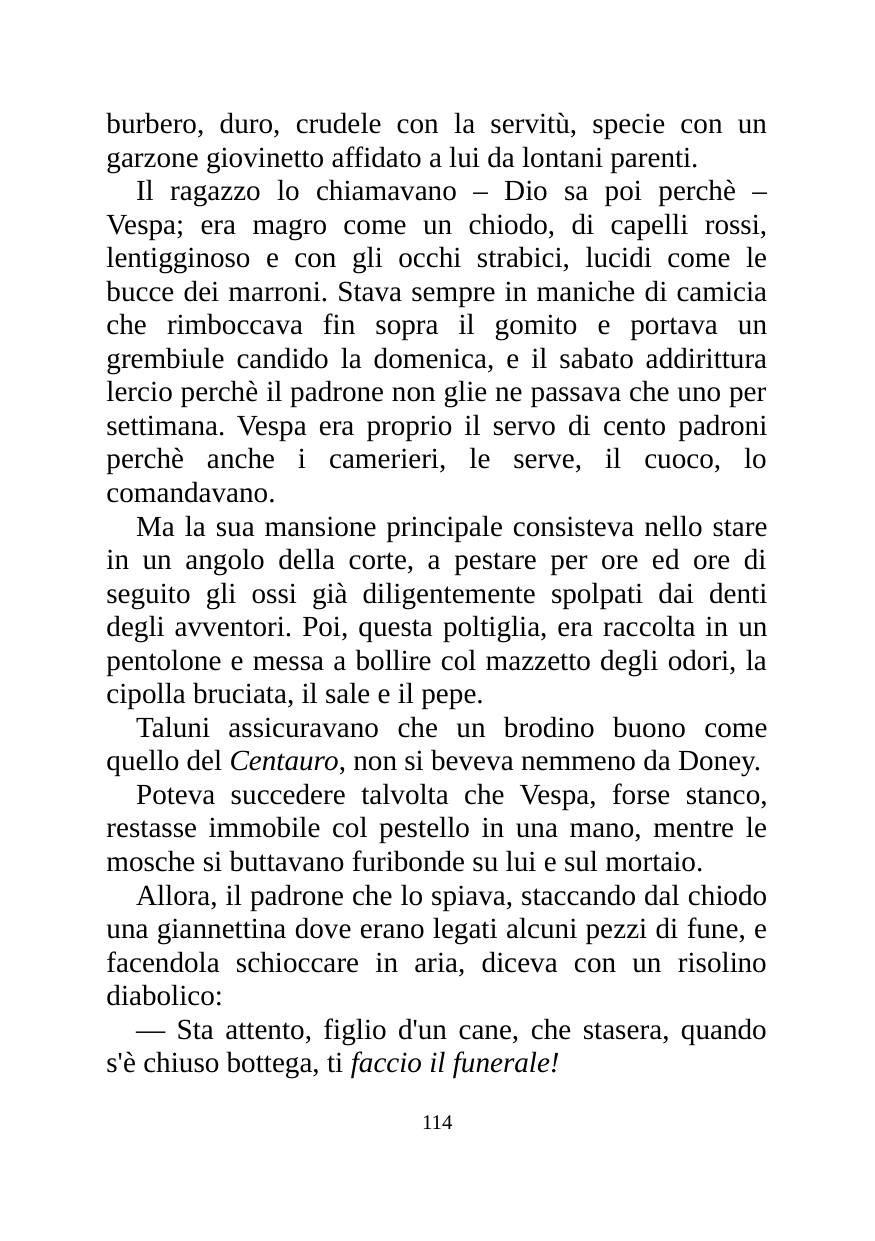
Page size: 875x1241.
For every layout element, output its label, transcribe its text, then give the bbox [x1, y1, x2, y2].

text burbero, duro, crudele con la servitù, specie con un garzone giovinetto affidato a lui da lontani parenti. [106, 106, 768, 173]
text — Sta attento, figlio d'un cane, che stasera, quando s'è chiuso bottega, ti faccio il funerale! [106, 1012, 768, 1079]
text Ma la sua mansione principale consisteva nello stare in un angolo della corte, a pestare per ore ed ore di seguito gli ossi già diligentemente spolpati dai denti degli avventori. Poi, questa poltiglia, era raccolta in un pentolone e messa a bollire col mazzetto degli odori, la cipolla bruciata, il sale e il pepe. [106, 509, 768, 710]
text Poteva succedere talvolta che Vespa, forse stanco, restasse immobile col pestello in una mano, mentre le mosche si buttavano furibonde su lui e sul mortaio. [106, 777, 768, 878]
text Taluni assicuravano che un brodino buono come quello del Centauro, non si beveva nemmeno da Doney. [106, 710, 768, 777]
text Il ragazzo lo chiamavano – Dio sa poi perchè – Vespa; era magro come un chiodo, di capelli rossi, lentigginoso e con gli occhi strabici, lucidi come le bucce dei marroni. Stava sempre in maniche di camicia che rimboccava fin sopra il gomito e portava un grembiule candido la domenica, e il sabato addirittura lercio perchè il padrone non glie ne passava che uno per settimana. Vespa era proprio il servo di cento padroni perchè anche i camerieri, le serve, il cuoco, lo comandavano. [106, 173, 768, 509]
text Allora, il padrone che lo spiava, staccando dal chiodo una giannettina dove erano legati alcuni pezzi di fune, e facendola schioccare in aria, diceva con un risolino diabolico: [106, 878, 768, 1012]
